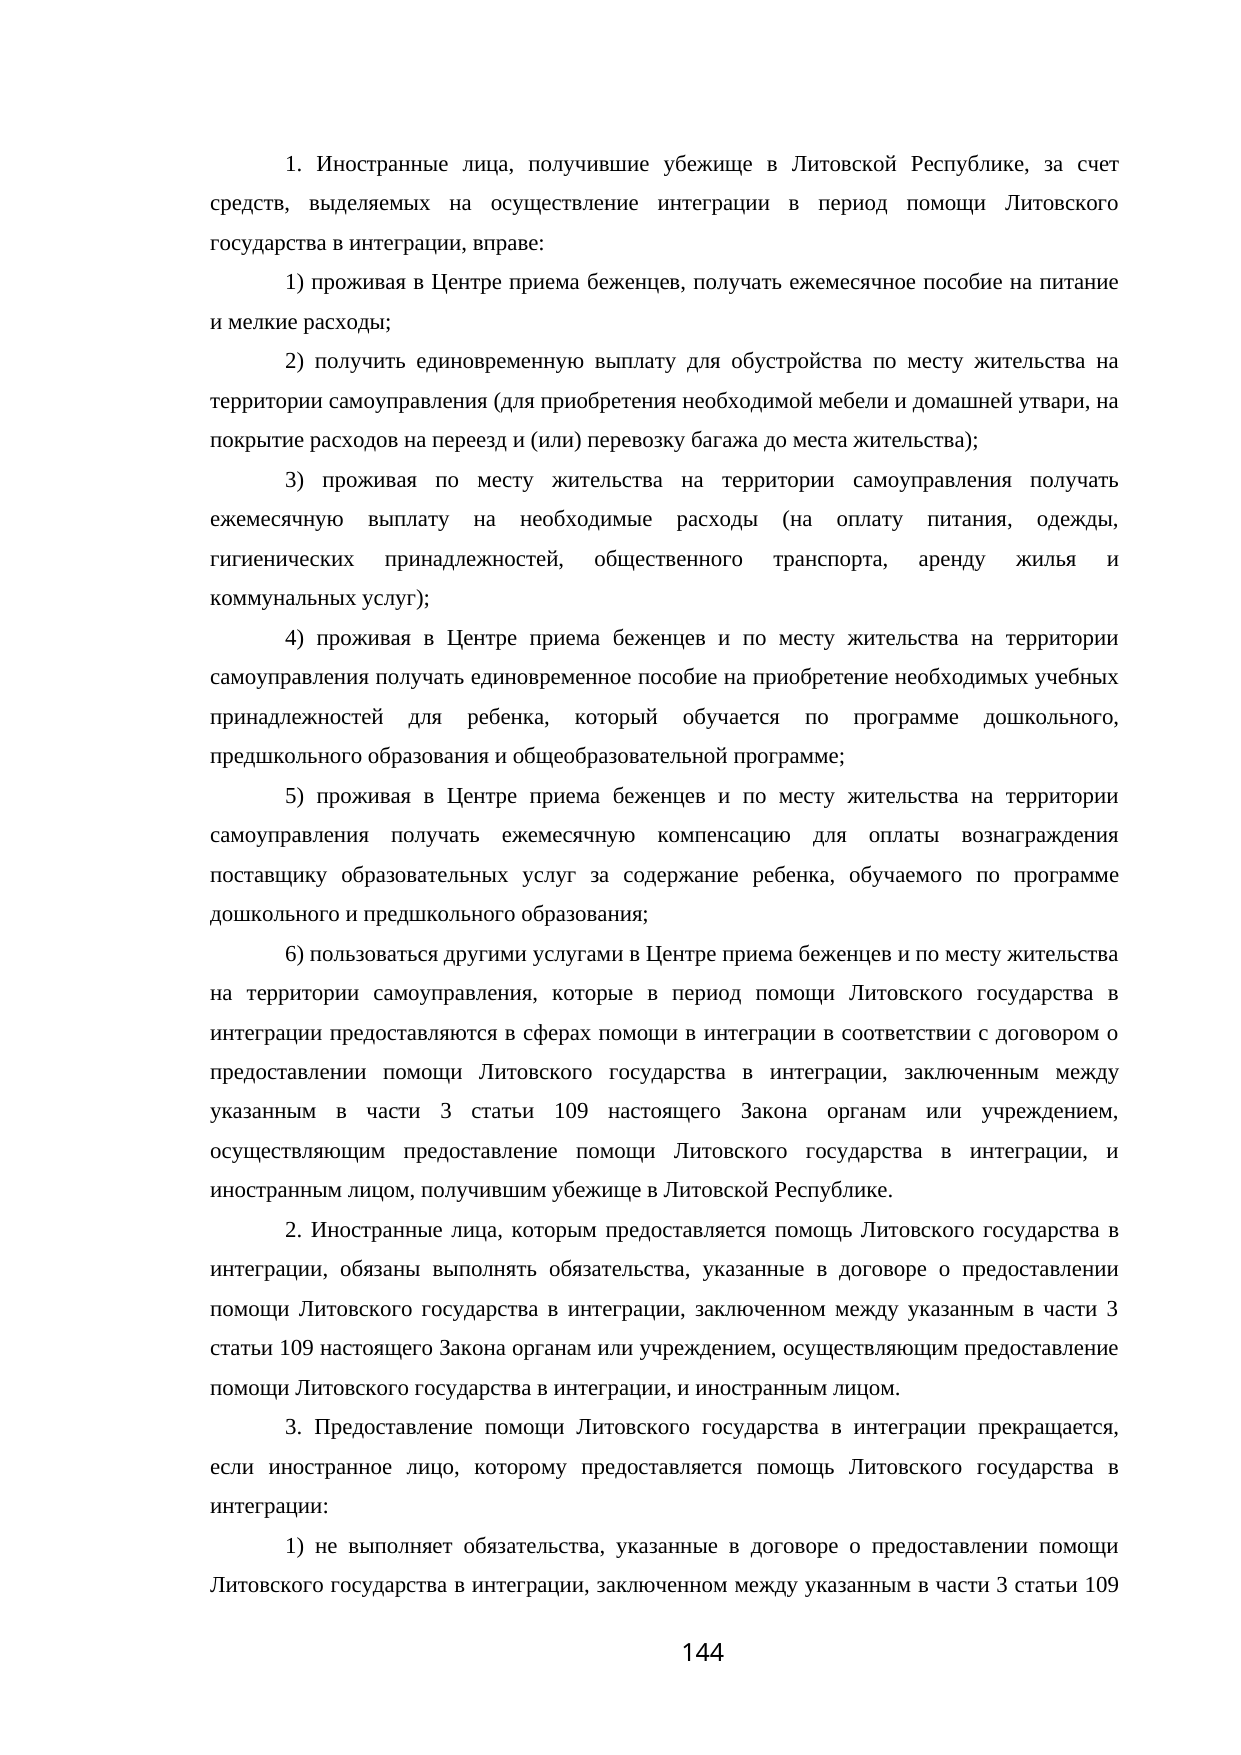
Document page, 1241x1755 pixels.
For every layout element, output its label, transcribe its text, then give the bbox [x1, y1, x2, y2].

text 6) пользоваться другими услугами в Центре приема беженцев и по месту жительства на территории самоуправления, которые в период помощи Литовского государства в интеграции предоставляются в сферах помощи в интеграции в соответствии с договором о предоставлении помощи Литовского государства в интеграции, заключенным между указанным в части 3 статьи 109 настоящего Закона органам или учреждением, осуществляющим предоставление помощи Литовского государства в интеграции, и иностранным лицом, получившим убежище в Литовской Республике. [210, 939, 1120, 1203]
text 1) не выполняет обязательства, указанные в договоре о предоставлении помощи Литовского государства в интеграции, заключенном между указанным в части 3 статьи 109 [210, 1532, 1120, 1598]
text 5) проживая в Центре приема беженцев и по месту жительства на территории самоуправления получать ежемесячную компенсацию для оплаты вознаграждения поставщику образовательных услуг за содержание ребенка, обучаемого по программе дошкольного и предшкольного образования; [210, 782, 1120, 926]
text 1) проживая в Центре приема беженцев, получать ежемесячное пособие на питание и мелкие расходы; [210, 268, 1120, 334]
text 1. Иностранные лица, получившие убежище в Литовской Республике, за счет средств, выделяемых на осуществление интеграции в период помощи Литовского государства в интеграции, вправе: [210, 150, 1120, 255]
text 2) получить единовременную выплату для обустройства по месту жительства на территории самоуправления (для приобретения необходимой мебели и домашней утвари, на покрытие расходов на переезд и (или) перевозку багажа до места жительства); [210, 347, 1120, 453]
text 4) проживая в Центре приема беженцев и по месту жительства на территории самоуправления получать единовременное пособие на приобретение необходимых учебных принадлежностей для ребенка, который обучается по программе дошкольного, предшкольного образования и общеобразовательной программе; [210, 624, 1120, 768]
text 3) проживая по месту жительства на территории самоуправления получать ежемесячную выплату на необходимые расходы (на оплату питания, одежды, гигиенических принадлежностей, общественного транспорта, аренду жилья и коммунальных услуг); [210, 466, 1120, 611]
text 2. Иностранные лица, которым предоставляется помощь Литовского государства в интеграции, обязаны выполнять обязательства, указанные в договоре о предоставлении помощи Литовского государства в интеграции, заключенном между указанным в части 3 статьи 109 настоящего Закона органам или учреждением, осуществляющим предоставление помощи Литовского государства в интеграции, и иностранным лицом. [210, 1216, 1120, 1400]
text 3. Предоставление помощи Литовского государства в интеграции прекращается, если иностранное лицо, которому предоставляется помощь Литовского государства в интеграции: [210, 1413, 1120, 1519]
